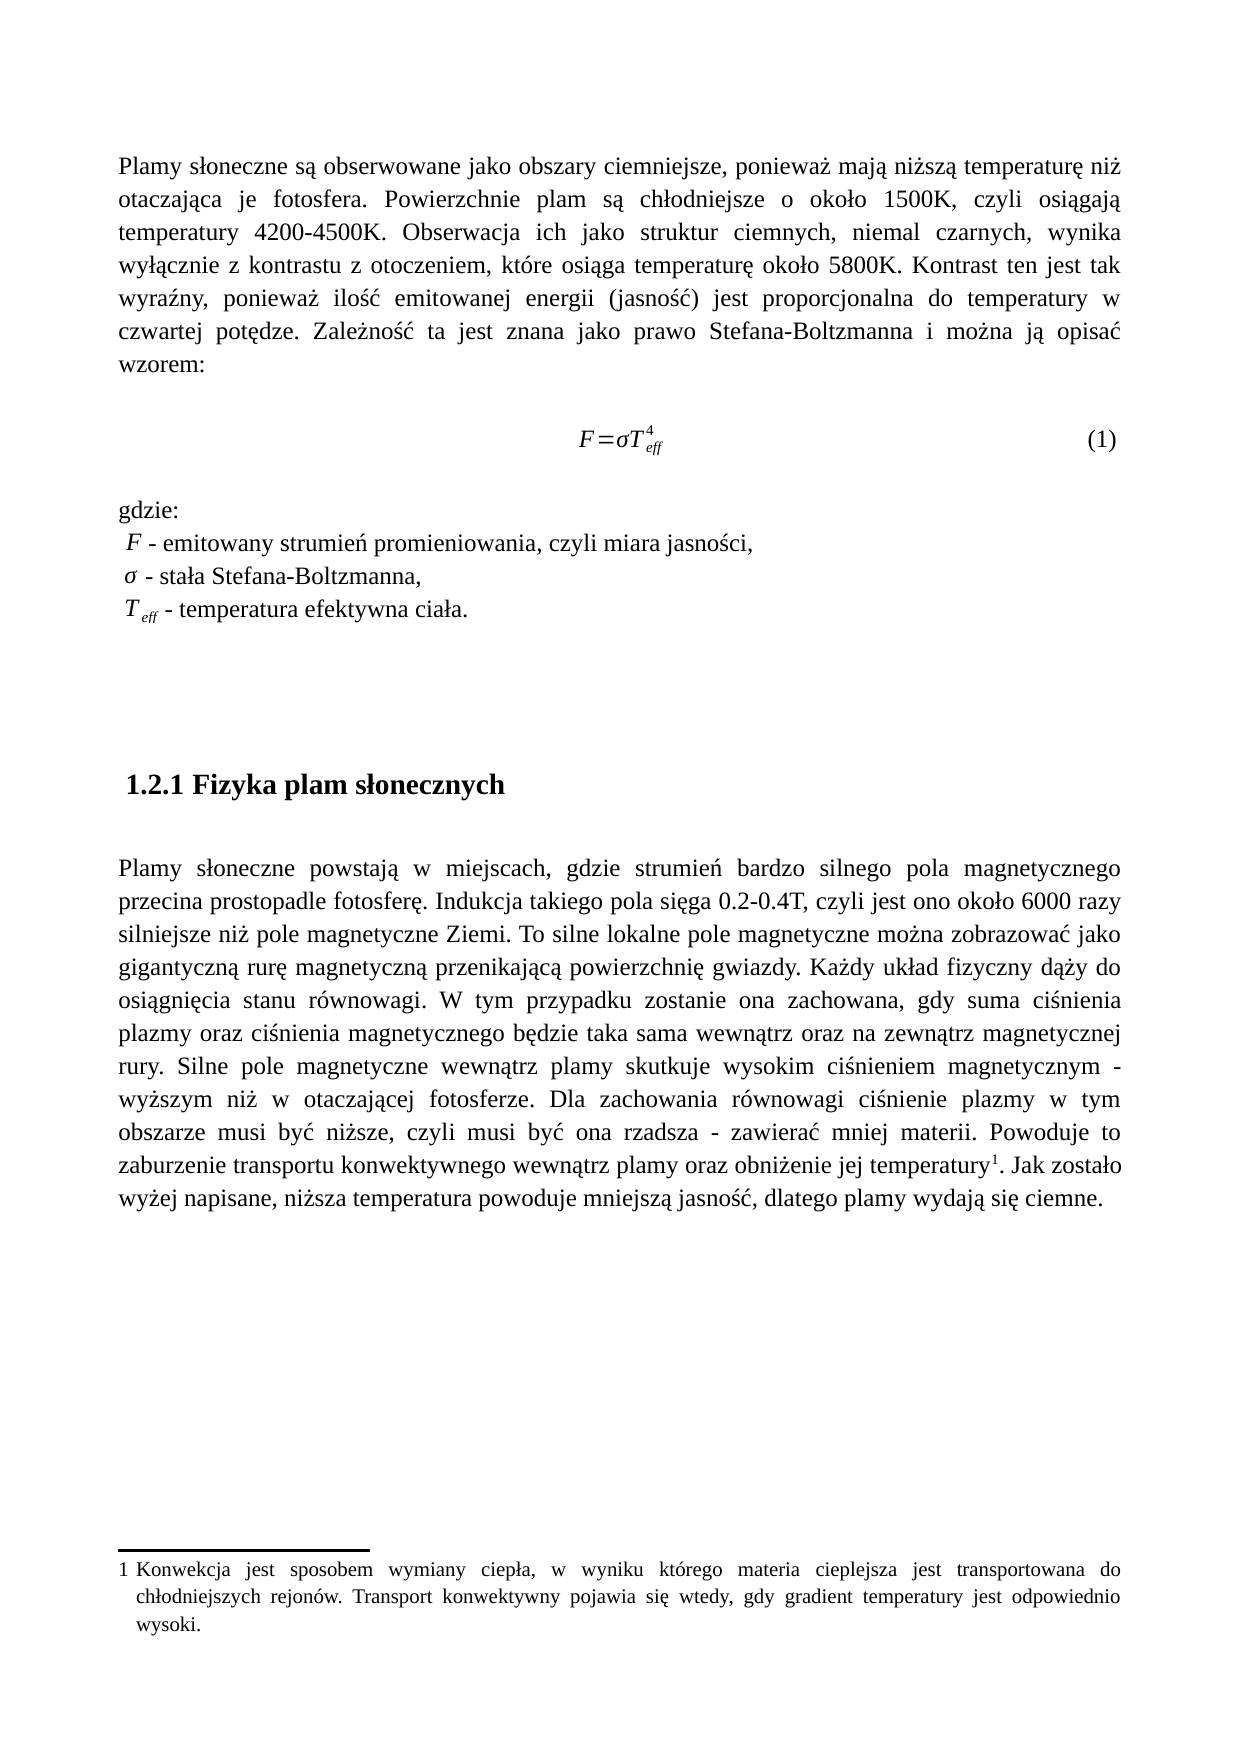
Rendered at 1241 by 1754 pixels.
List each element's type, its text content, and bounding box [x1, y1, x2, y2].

text Konwekcja jest sposobem wymiany ciepła, w wyniku którego materia cieplejsza jest transportowana do chłodniejszych rejonów. Transport konwektywny pojawia się wtedy, gdy gradient temperatury jest odpowiednio wysoki. [118, 1557, 1122, 1636]
text - stała Stefana-Boltzmanna, [118, 561, 1122, 589]
text - temperatura efektywna ciała. [118, 594, 1122, 626]
text Plamy słoneczne są obserwowane jako obszary ciemniejsze, ponieważ mają niższą temperaturę niż otaczająca je fotosfera. Powierzchnie plam są chłodniejsze o około 1500K, czyli osiągają temperatury 4200-4500K. Obserwacja ich jako struktur ciemnych, niemal czarnych, wynika wyłącznie z kontrastu z otoczeniem, które osiąga temperaturę około 5800K. Kontrast ten jest tak wyraźny, ponieważ ilość emitowanej energii (jasność) jest proporcjonalna do temperatury w czwartej potędze. Zależność ta jest znana jako prawo Stefana-Boltzmanna i można ją opisać wzorem: [118, 118, 1122, 378]
subtitle Fizyka plam słonecznych [118, 767, 1122, 801]
text gdzie: [118, 495, 1122, 523]
text - emitowany strumień promieniowania, czyli miara jasności, [118, 528, 1122, 556]
text Plamy słoneczne powstają w miejscach, gdzie strumień bardzo silnego pola magnetycznego przecina prostopadle fotosferę. Indukcja takiego pola sięga 0.2-0.4T, czyli jest ono około 6000 razy silniejsze niż pole magnetyczne Ziemi. To silne lokalne pole magnetyczne można zobrazować jako gigantyczną rurę magnetyczną przenikającą powierzchnię gwiazdy. Każdy układ fizyczny dąży do osiągnięcia stanu równowagi. W tym przypadku zostanie ona zachowana, gdy suma ciśnienia plazmy oraz ciśnienia magnetycznego będzie taka sama wewnątrz oraz na zewnątrz magnetycznej rury. Silne pole magnetyczne wewnątrz plamy skutkuje wysokim ciśnieniem magnetycznym - wyższym niż w otaczającej fotosferze. Dla zachowania równowagi ciśnienie plazmy w tym obszarze musi być niższe, czyli musi być ona rzadsza - zawierać mniej materii. Powoduje to zaburzenie transportu konwektywnego wewnątrz plamy oraz obniżenie jej temperatury. Jak zostało wyżej napisane, niższa temperatura powoduje mniejszą jasność, dlatego plamy wydają się ciemne. [118, 853, 1122, 1212]
table_header (1) [1004, 415, 1122, 462]
table_header [236, 415, 1004, 462]
table_header [118, 415, 236, 462]
